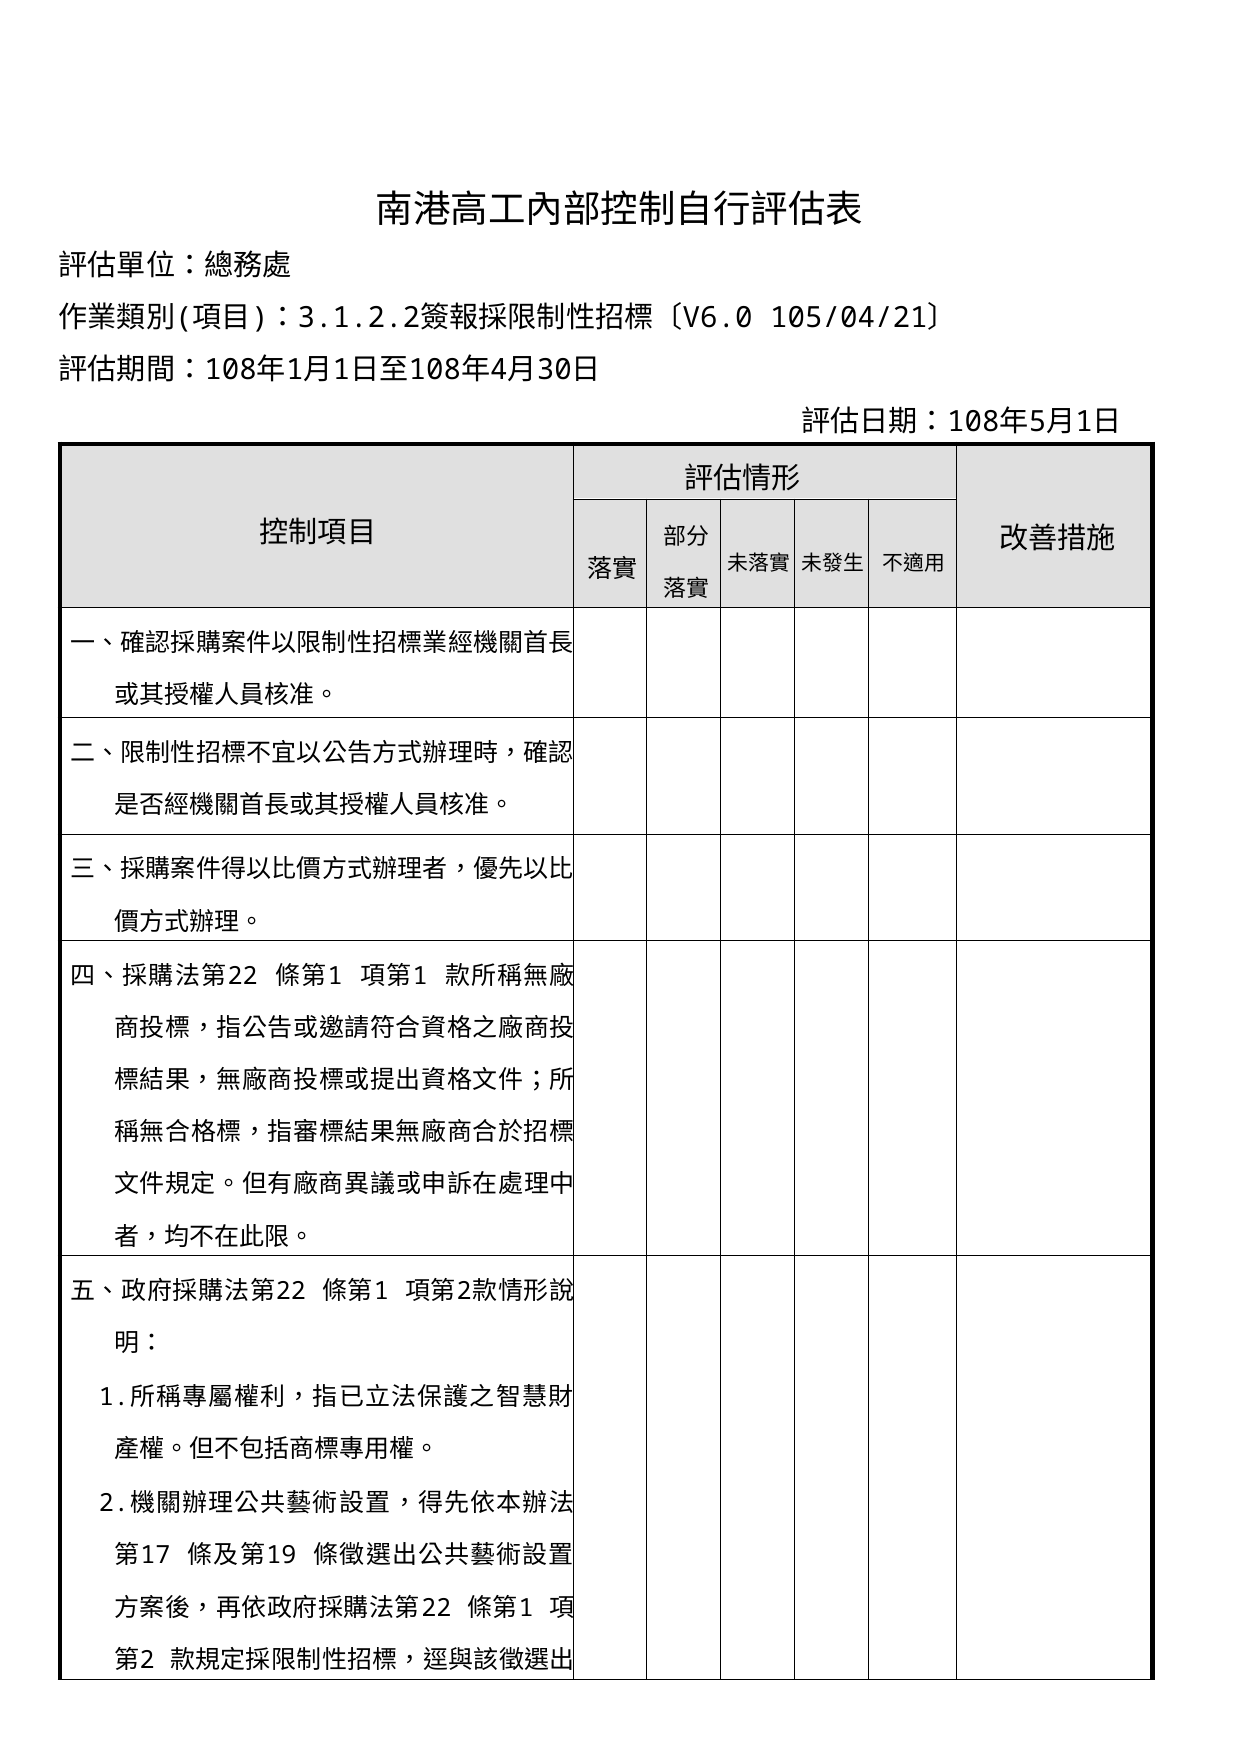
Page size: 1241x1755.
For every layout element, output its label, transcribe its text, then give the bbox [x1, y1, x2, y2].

table_cell [574, 608, 646, 717]
table_cell [647, 718, 720, 834]
table_cell 未落實 [721, 500, 794, 607]
table_cell [647, 941, 720, 1255]
table_cell [957, 941, 1150, 1255]
table_cell [957, 718, 1150, 834]
table_cell [869, 718, 956, 834]
table_cell [721, 1256, 794, 1678]
table_cell [957, 835, 1150, 940]
text 評估期間：108年1月1日至108年4月30日 [58, 337, 1180, 389]
table_cell [721, 835, 794, 940]
table_cell [957, 608, 1150, 717]
table_header 改善措施 [957, 446, 1150, 607]
table_cell [574, 835, 646, 940]
table_header 評估情形 [574, 446, 956, 498]
table_cell [795, 718, 868, 834]
table_cell [574, 718, 646, 834]
text 評估日期：108年5月1日 [801, 389, 1180, 442]
table_cell 三、採購案件得以比價方式辦理者，優先以比價方式辦理。 [62, 835, 573, 940]
table_cell [795, 1256, 868, 1678]
text 作業類別(項目)：3.1.2.2簽報採限制性招標〔V6.0 105/04/21〕 [58, 285, 1180, 337]
table_header 控制項目 [62, 446, 573, 607]
table_cell [721, 608, 794, 717]
table_cell [574, 941, 646, 1255]
table_cell [869, 835, 956, 940]
text 南港高工內部控制自行評估表 [58, 181, 1180, 233]
table_cell [721, 718, 794, 834]
table_cell [795, 941, 868, 1255]
table_cell 五、政府採購法第22 條第1 項第2款情形說明： 1.所稱專屬權利，指已立法保護之智慧財產權。但不包括商標專用權。 2.機關辦理公共藝術設置，得先依本辦法第17 條及第19 條徵選出公共藝術設置方案後，再依政府採購法第22 條第1 項第2 款規定採限制性招標，逕與該徵選出 [62, 1256, 573, 1678]
table_cell [869, 1256, 956, 1678]
table_cell [647, 608, 720, 717]
table_cell 部分 落實 [647, 500, 720, 607]
table_cell [647, 835, 720, 940]
table_cell 落實 [574, 500, 646, 607]
table_cell 四、採購法第22 條第1 項第1 款所稱無廠商投標，指公告或邀請符合資格之廠商投標結果，無廠商投標或提出資格文件；所稱無合格標，指審標結果無廠商合於招標文件規定。但有廠商異議或申訴在處理中者，均不在此限。 [62, 941, 573, 1255]
table_cell 一、確認採購案件以限制性招標業經機關首長或其授權人員核准。 [62, 608, 573, 717]
table_cell [957, 1256, 1150, 1678]
table_cell 二、限制性招標不宜以公告方式辦理時，確認是否經機關首長或其授權人員核准。 [62, 718, 573, 834]
table_cell 未發生 [795, 500, 868, 607]
table_cell 不適用 [869, 500, 956, 607]
table_cell [869, 608, 956, 717]
table_cell [721, 941, 794, 1255]
table_cell [574, 1256, 646, 1678]
table_cell [795, 608, 868, 717]
table_cell [795, 835, 868, 940]
table_cell [647, 1256, 720, 1678]
table_cell [869, 941, 956, 1255]
text 評估單位：總務處 [58, 233, 1180, 285]
